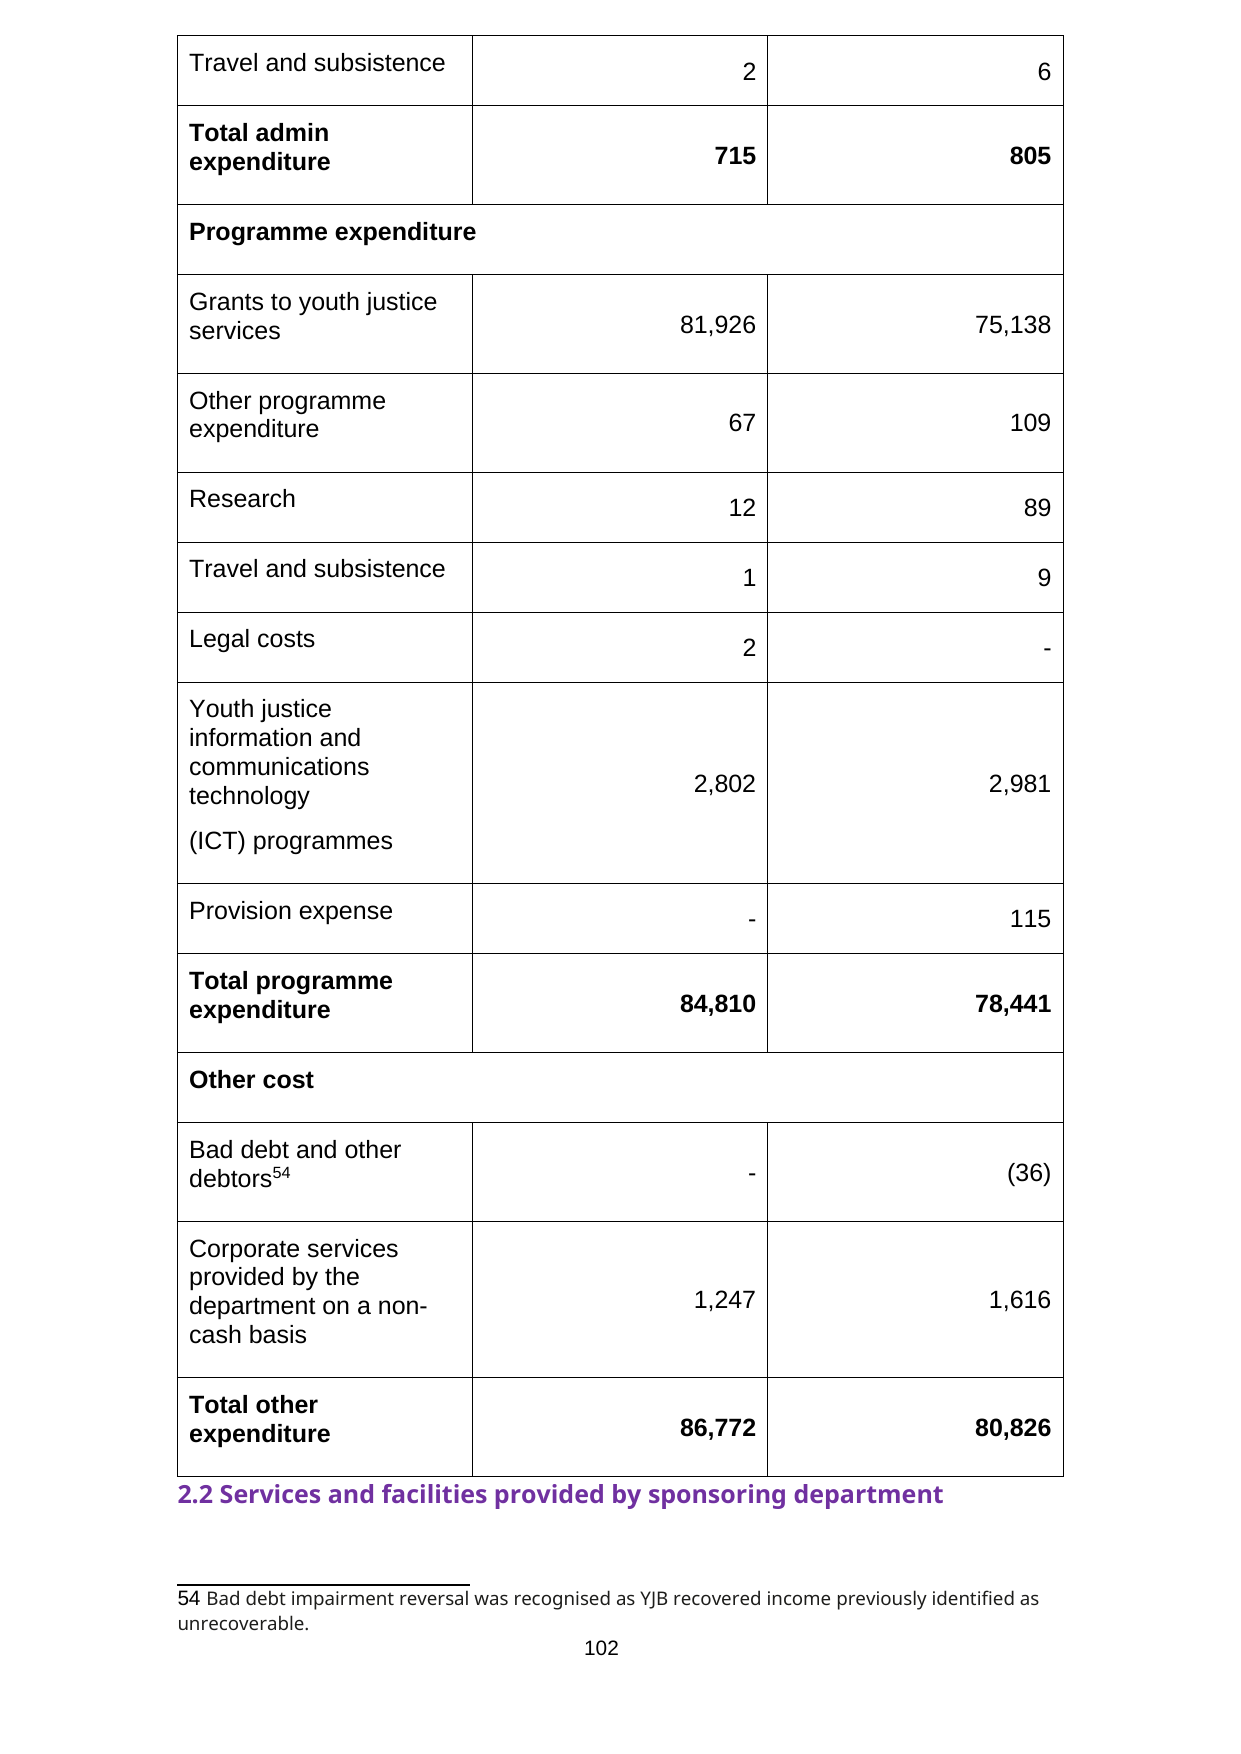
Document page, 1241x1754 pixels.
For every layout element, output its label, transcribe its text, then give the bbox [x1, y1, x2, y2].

table_cell 89 [768, 473, 1063, 542]
table_cell Programme expenditure [178, 205, 1063, 274]
table_cell (36) [768, 1123, 1063, 1221]
table_cell - [473, 1123, 767, 1221]
table_cell Travel and subsistence [178, 543, 472, 612]
table_cell - [473, 884, 767, 953]
table_cell 715 [473, 106, 767, 204]
table_cell Travel and subsistence [178, 36, 472, 105]
table_cell Legal costs [178, 613, 472, 682]
table_cell Other programme expenditure [178, 374, 472, 472]
table_cell 12 [473, 473, 767, 542]
table_cell 1,616 [768, 1222, 1063, 1377]
table_cell 2 [473, 36, 767, 105]
table_cell Grants to youth justice services [178, 275, 472, 373]
table_cell Total programme expenditure [178, 954, 472, 1052]
table_cell 75,138 [768, 275, 1063, 373]
table_cell Total admin expenditure [178, 106, 472, 204]
table_cell 1 [473, 543, 767, 612]
table_cell 805 [768, 106, 1063, 204]
table_cell Research [178, 473, 472, 542]
table_cell 9 [768, 543, 1063, 612]
table_cell 109 [768, 374, 1063, 472]
table_cell 2,802 [473, 683, 767, 883]
table_cell 78,441 [768, 954, 1063, 1052]
table_cell 86,772 [473, 1378, 767, 1476]
table_cell Bad debt and other debtors [178, 1123, 472, 1221]
table_cell Total other expenditure [178, 1378, 472, 1476]
table_cell 81,926 [473, 275, 767, 373]
table_cell Corporate services provided by the department on a non-cash basis [178, 1222, 472, 1377]
table_cell 115 [768, 884, 1063, 953]
table_cell Youth justice information and communications technology (ICT) programmes [178, 683, 472, 883]
table_cell 6 [768, 36, 1063, 105]
table_cell 84,810 [473, 954, 767, 1052]
table_cell - [768, 613, 1063, 682]
table_cell 67 [473, 374, 767, 472]
table_cell 2,981 [768, 683, 1063, 883]
text 2.2 Services and facilities provided by sponsoring department [177, 1477, 1063, 1511]
table_cell Provision expense [178, 884, 472, 953]
table_cell 80,826 [768, 1378, 1063, 1476]
table_cell Other cost [178, 1053, 1063, 1122]
table_cell 2 [473, 613, 767, 682]
table_cell 1,247 [473, 1222, 767, 1377]
